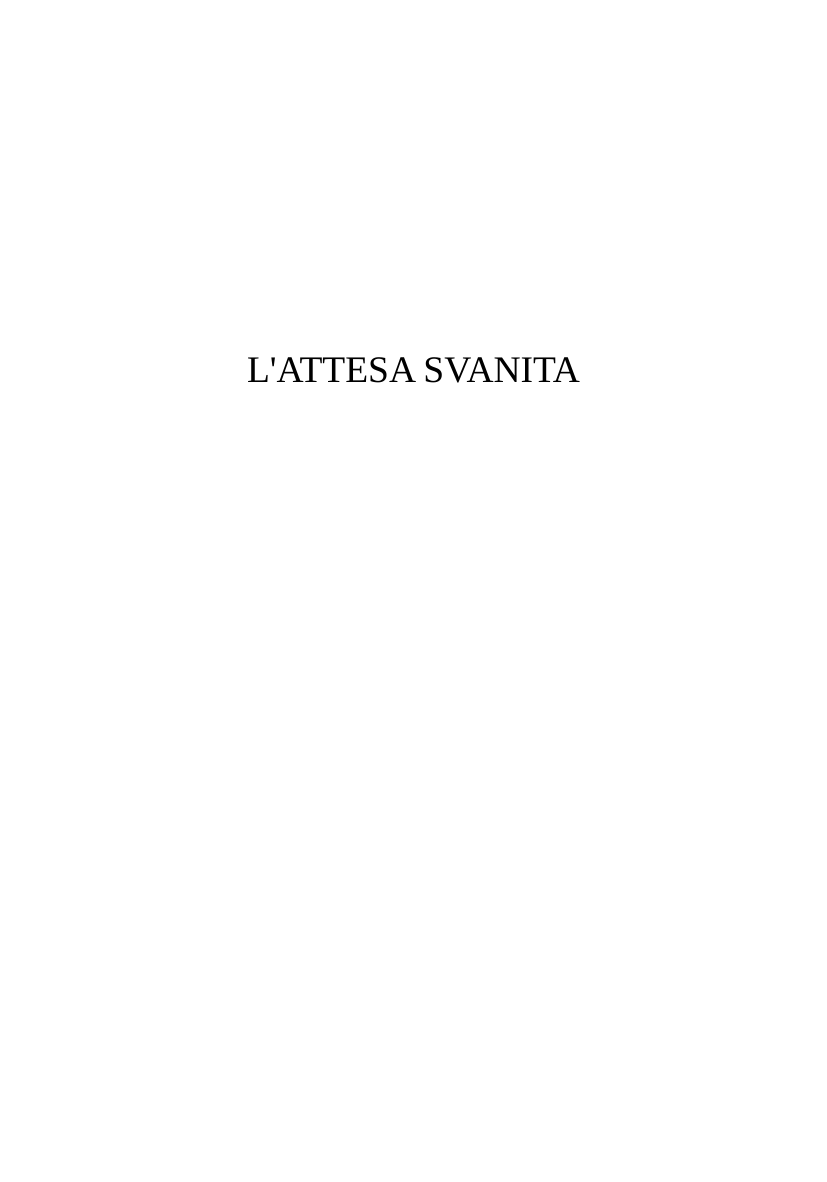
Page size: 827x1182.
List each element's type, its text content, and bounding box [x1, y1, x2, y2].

text l'attesa svanita [88, 347, 738, 390]
